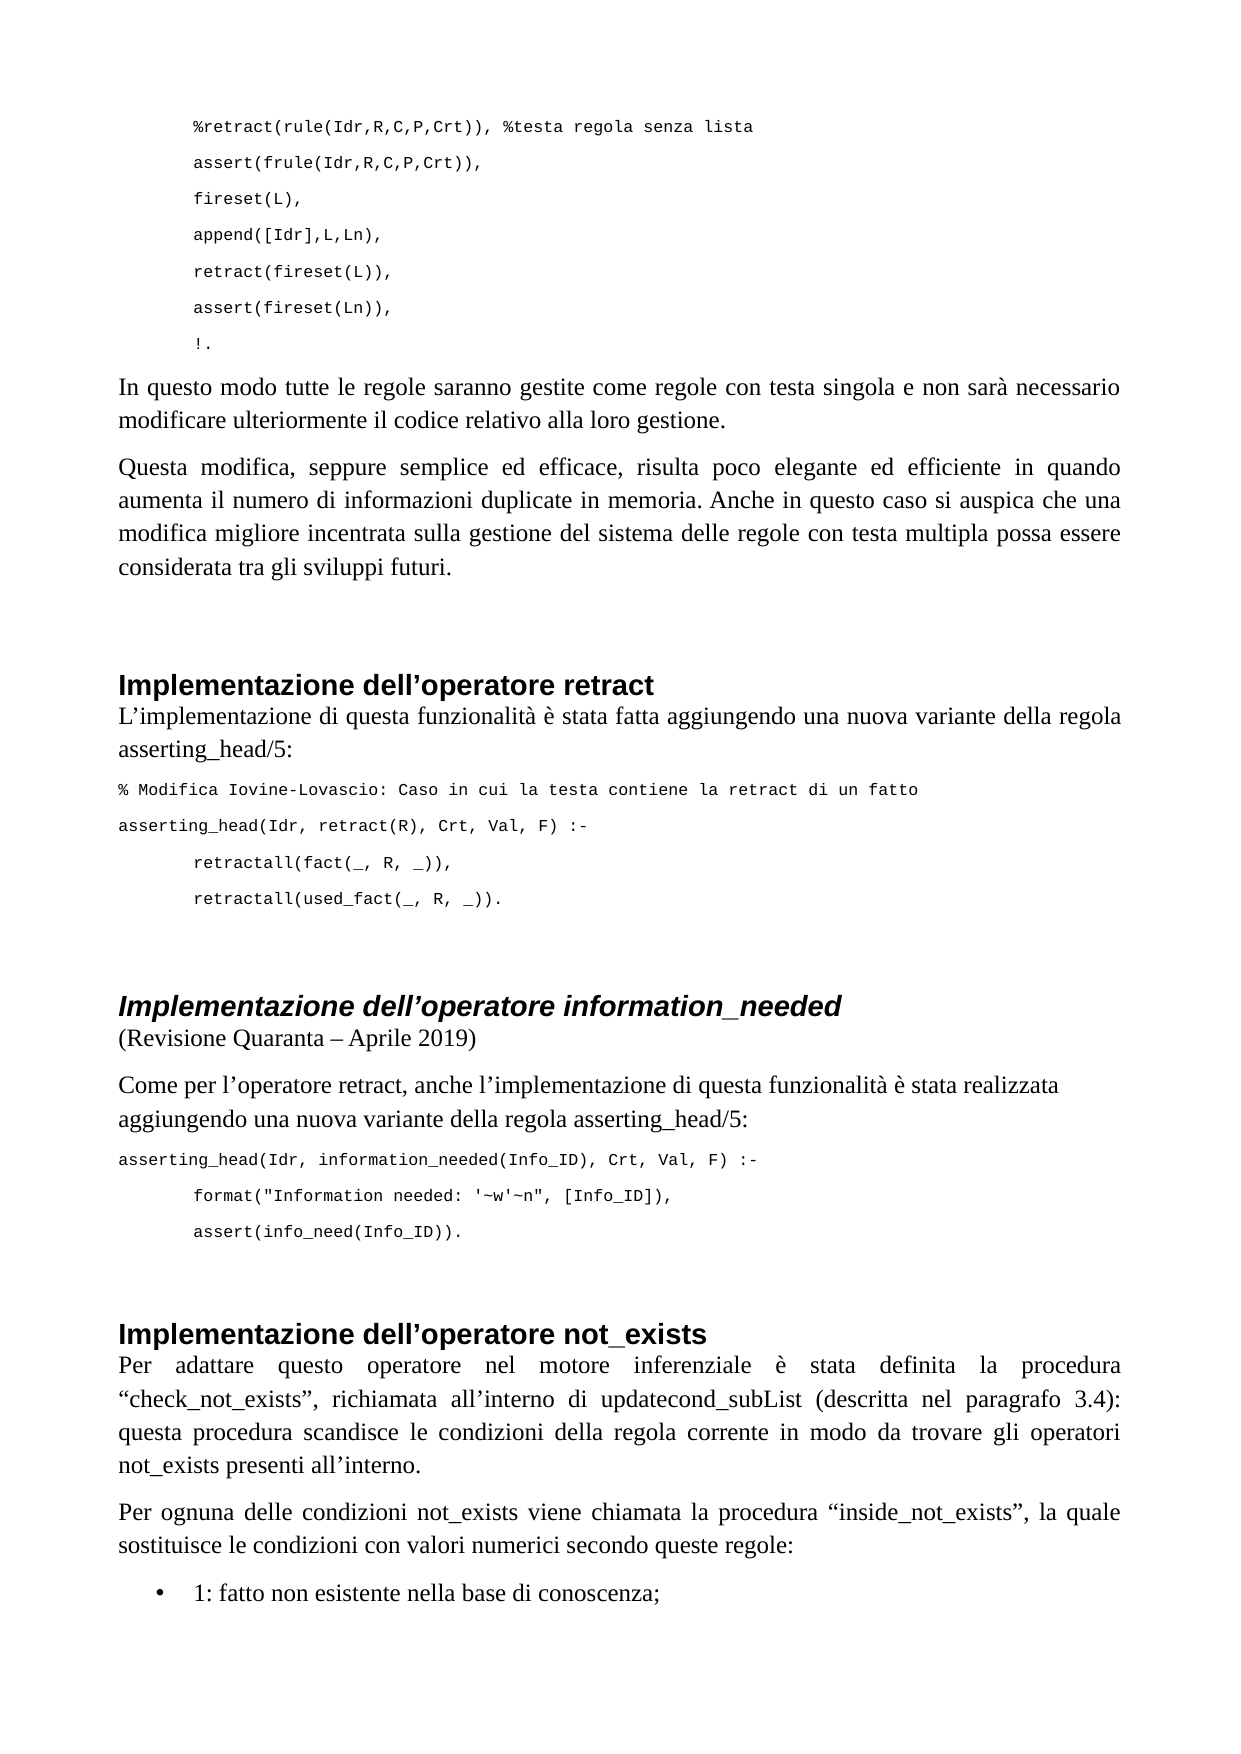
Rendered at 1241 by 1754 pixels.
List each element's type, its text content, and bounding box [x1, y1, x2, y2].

text Come per l’operatore retract, anche l’implementazione di questa funzionalità è stata realizzata aggiungendo una nuova variante della regola asserting_head/5: [118, 1071, 1122, 1132]
text %retract(rule(Idr,R,C,P,Crt)), %testa regola senza lista [118, 118, 1122, 137]
text assert(fireset(Ln)), [118, 299, 1122, 318]
text assert(frule(Idr,R,C,P,Crt)), [118, 154, 1122, 173]
text retractall(used_fact(_, R, _)). [118, 891, 1122, 909]
text retractall(fact(_, R, _)), [118, 854, 1122, 873]
text Per adattare questo operatore nel motore inferenziale è stata definita la procedura “check_not_exists”, richiamata all’interno di updatecond_subList (descritta nel paragrafo 3.4): questa procedura scandisce le condizioni della regola corrente in modo da trovare gli operatori not_exists presenti all’interno. [118, 1351, 1122, 1478]
subtitle Implementazione dell’operatore information_needed [118, 989, 1122, 1023]
text (Revisione Quaranta – Aprile 2019) [118, 1023, 1122, 1052]
text Questa modifica, seppure semplice ed efficace, risulta poco elegante ed efficiente in quando aumenta il numero di informazioni duplicate in memoria. Anche in questo caso si auspica che una modifica migliore incentrata sulla gestione del sistema delle regole con testa multipla possa essere considerata tra gli sviluppi futuri. [118, 452, 1122, 580]
text asserting_head(Idr, information_needed(Info_ID), Crt, Val, F) :- [118, 1151, 1122, 1170]
text retract(fireset(L)), [118, 263, 1122, 282]
text % Modifica Iovine-Lovascio: Caso in cui la testa contiene la retract di un fatto [118, 782, 1122, 801]
text append([Idr],L,Ln), [118, 227, 1122, 246]
text format("Information needed: '~w'~n", [Info_ID]), [118, 1187, 1122, 1206]
list 1: fatto non esistente nella base di conoscenza; [156, 1578, 1122, 1607]
subtitle Implementazione dell’operatore not_exists [118, 1317, 1122, 1351]
text L’implementazione di questa funzionalità è stata fatta aggiungendo una nuova variante della regola asserting_head/5: [118, 701, 1122, 763]
text assert(info_need(Info_ID)). [118, 1224, 1122, 1243]
text !. [118, 336, 1122, 354]
text In questo modo tutte le regole saranno gestite come regole con testa singola e non sarà necessario modificare ulteriormente il codice relativo alla loro gestione. [118, 372, 1122, 434]
text asserting_head(Idr, retract(R), Crt, Val, F) :- [118, 818, 1122, 837]
text fireset(L), [118, 191, 1122, 209]
subtitle Implementazione dell’operatore retract [118, 668, 1122, 701]
text Per ognuna delle condizioni not_exists viene chiamata la procedura “inside_not_exists”, la quale sostituisce le condizioni con valori numerici secondo queste regole: [118, 1497, 1122, 1559]
